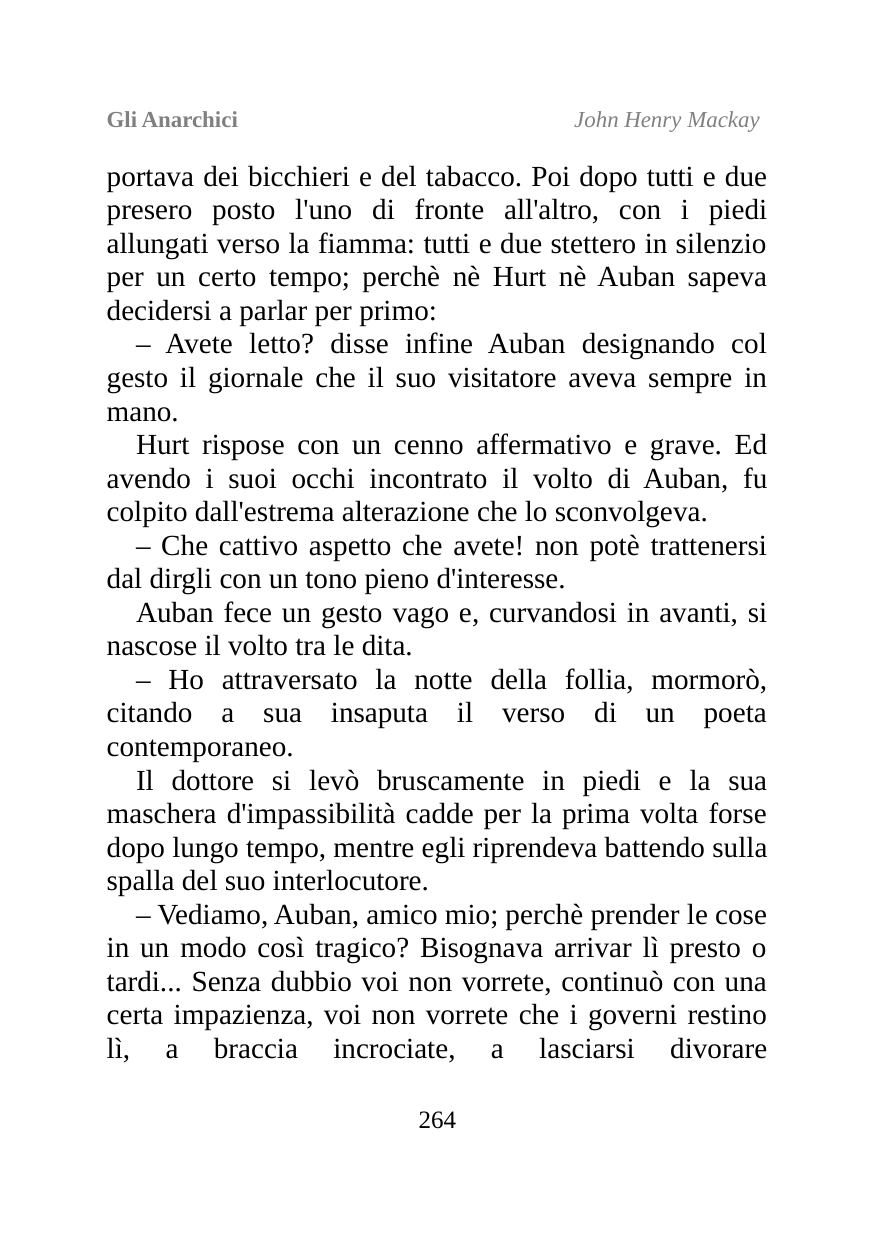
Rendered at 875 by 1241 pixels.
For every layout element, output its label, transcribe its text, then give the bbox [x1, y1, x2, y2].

text Auban fece un gesto vago e, curvandosi in avanti, si nascose il volto tra le dita. [106, 595, 768, 662]
text portava dei bicchieri e del tabacco. Poi dopo tutti e due presero posto l'uno di fronte all'altro, con i piedi allungati verso la fiamma: tutti e due stettero in silenzio per un certo tempo; perchè nè Hurt nè Auban sapeva decidersi a parlar per primo: [106, 159, 768, 327]
text Il dottore si levò bruscamente in piedi e la sua maschera d'impassibilità cadde per la prima volta forse dopo lungo tempo, mentre egli riprendeva battendo sulla spalla del suo interlocutore. [106, 763, 768, 897]
text – Che cattivo aspetto che avete! non potè trattenersi dal dirgli con un tono pieno d'interesse. [106, 528, 768, 595]
text – Avete letto? disse infine Auban designando col gesto il giornale che il suo visitatore aveva sempre in mano. [106, 327, 768, 427]
text Hurt rispose con un cenno affermativo e grave. Ed avendo i suoi occhi incontrato il volto di Auban, fu colpito dall'estrema alterazione che lo sconvolgeva. [106, 427, 768, 528]
text – Vediamo, Auban, amico mio; perchè prender le cose in un modo così tragico? Bisognava arrivar lì presto o tardi... Senza dubbio voi non vorrete, continuò con una certa impazienza, voi non vorrete che i governi restino lì, a braccia incrociate, a lasciarsi divorare [106, 897, 768, 1064]
text – Ho attraversato la notte della follia, mormorò, citando a sua insaputa il verso di un poeta contemporaneo. [106, 662, 768, 763]
